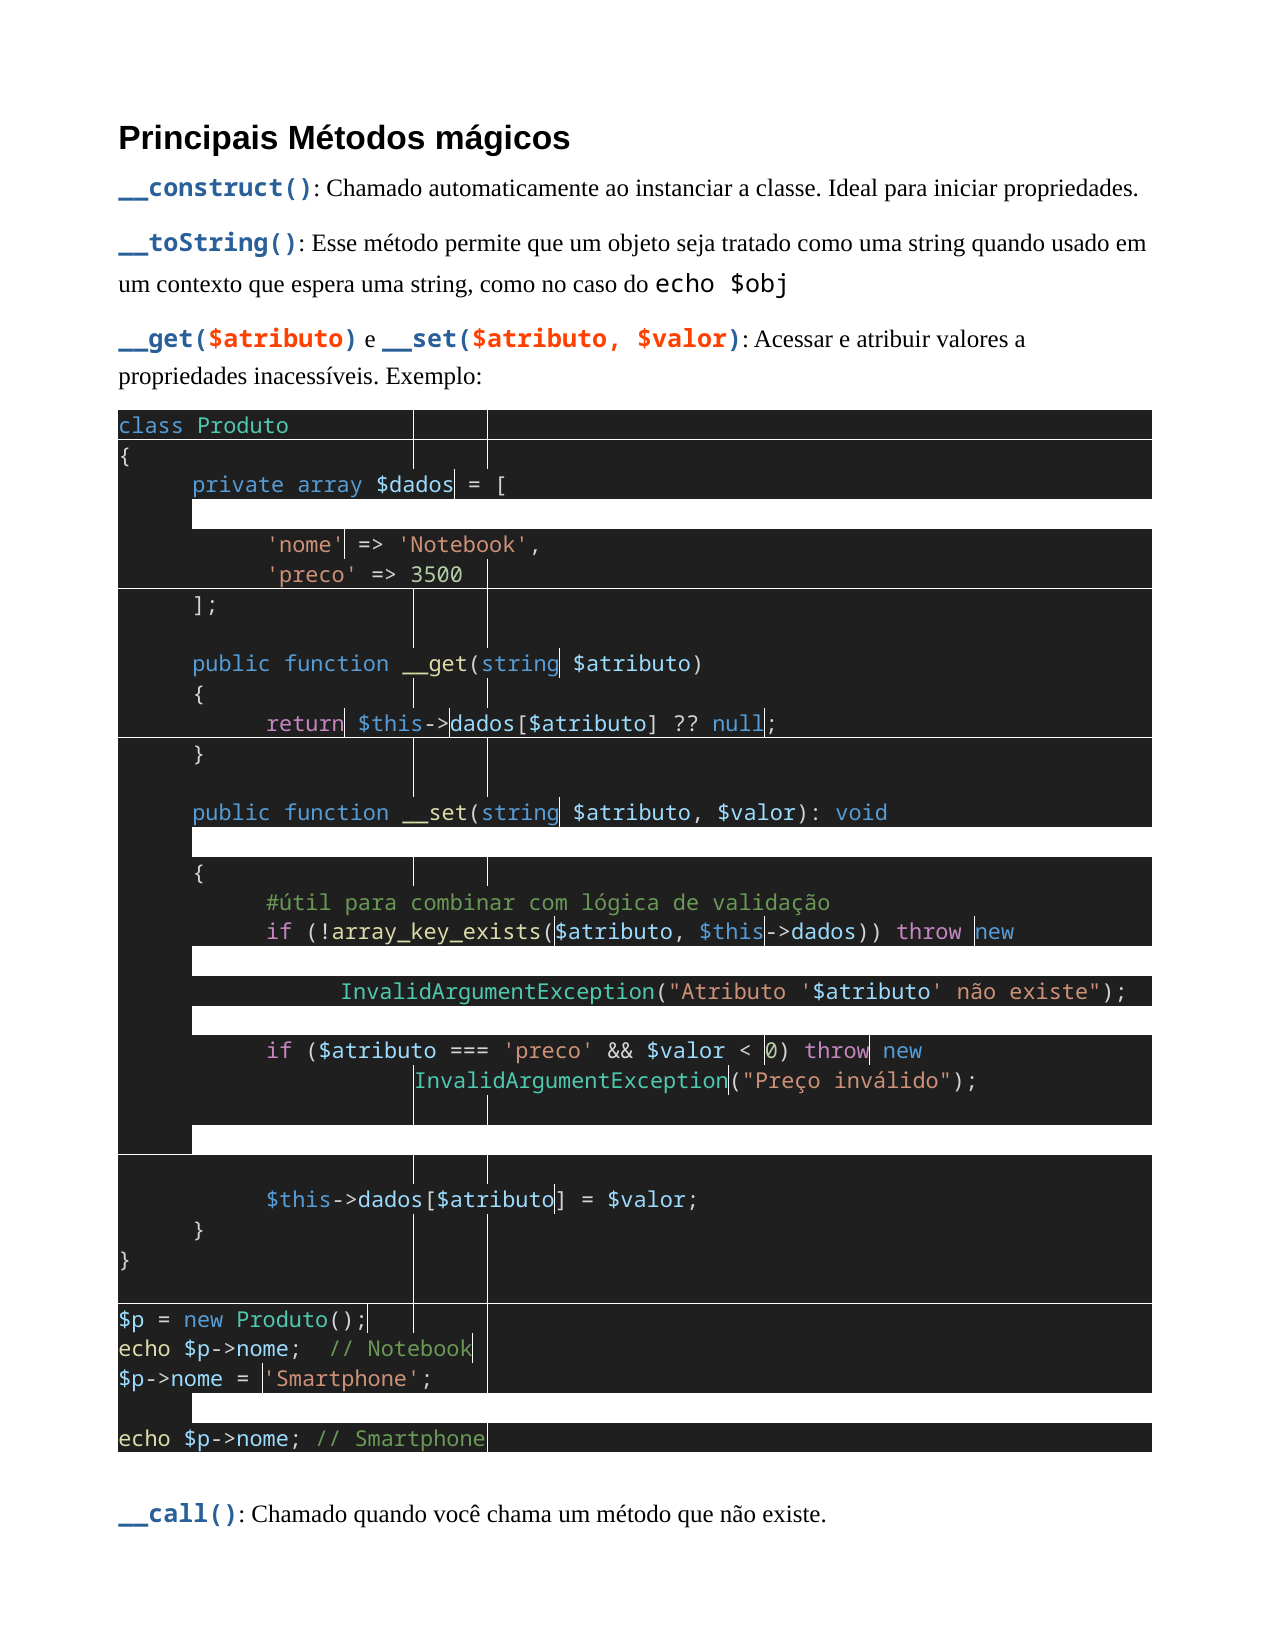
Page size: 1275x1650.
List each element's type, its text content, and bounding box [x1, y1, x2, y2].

text __call(): Chamado quando você chama um método que não existe. [118, 1496, 1157, 1530]
text __construct(): Chamado automaticamente ao instanciar a classe. Ideal para iniciar propriedades. [118, 169, 1157, 203]
text __toString(): Esse método permite que um objeto seja tratado como uma string quando usado em um contexto que espera uma string, como no caso do echo $obj [118, 225, 1157, 299]
text class Produto { private array $dados = [ 'nome' => 'Notebook', 'preco' => 3500 ]; public function __get(string $atributo) { return $this->dados[$atributo] ?? null; } public function __set(string $atributo, $valor): void { #útil para combinar com lógica de validação if (!array_key_exists($atributo, $this->dados)) throw new InvalidArgumentException("Atributo '$atributo' não existe"); if ($atributo === 'preco' && $valor < 0) throw new InvalidArgumentException("Preço inválido"); $this->dados[$atributo] = $valor; } } $p = new Produto(); echo $p->nome; // Notebook $p->nome = 'Smartphone'; echo $p->nome; // Smartphone [118, 410, 1157, 1481]
subtitle Principais Métodos mágicos [118, 118, 1157, 157]
text __get($atributo) e __set($atributo, $valor): Acessar e atribuir valores a propriedades inacessíveis. Exemplo: [118, 321, 1157, 389]
